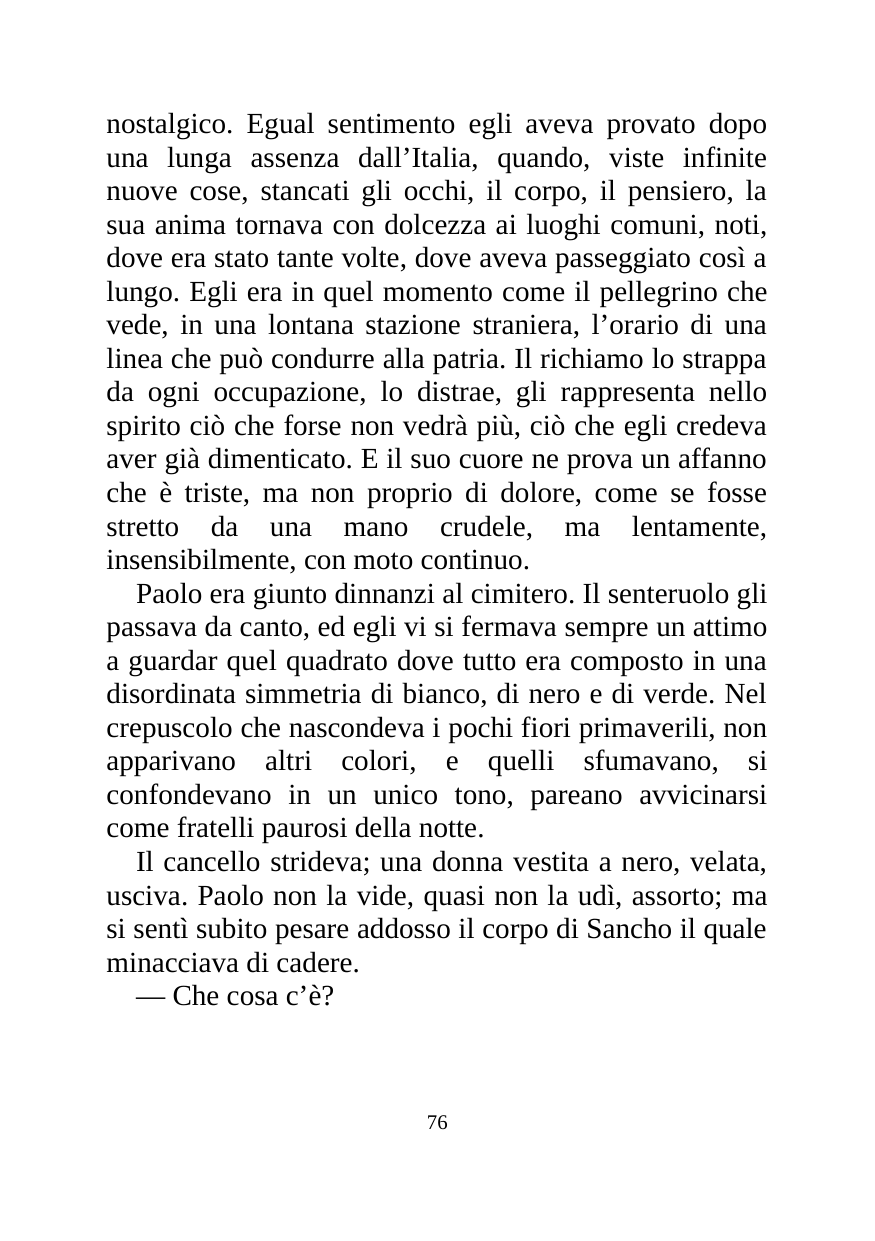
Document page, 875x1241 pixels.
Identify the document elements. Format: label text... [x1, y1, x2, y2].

text — Che cosa c’è? [106, 978, 768, 1012]
text Paolo era giunto dinnanzi al cimitero. Il senteruolo gli passava da canto, ed egli vi si fermava sempre un attimo a guardar quel quadrato dove tutto era composto in una disordinata simmetria di bianco, di nero e di verde. Nel crepuscolo che nascondeva i pochi fiori primaverili, non apparivano altri colori, e quelli sfumavano, si confondevano in un unico tono, pareano avvicinarsi come fratelli paurosi della notte. [106, 576, 768, 844]
text nostalgico. Egual sentimento egli aveva provato dopo una lunga assenza dall’Italia, quando, viste infinite nuove cose, stancati gli occhi, il corpo, il pensiero, la sua anima tornava con dolcezza ai luoghi comuni, noti, dove era stato tante volte, dove aveva passeggiato così a lungo. Egli era in quel momento come il pellegrino che vede, in una lontana stazione straniera, l’orario di una linea che può condurre alla patria. Il richiamo lo strappa da ogni occupazione, lo distrae, gli rappresenta nello spirito ciò che forse non vedrà più, ciò che egli credeva aver già dimenticato. E il suo cuore ne prova un affanno che è triste, ma non proprio di dolore, come se fosse stretto da una mano crudele, ma lentamente, insensibilmente, con moto continuo. [106, 106, 768, 576]
text Il cancello strideva; una donna vestita a nero, velata, usciva. Paolo non la vide, quasi non la udì, assorto; ma si sentì subito pesare addosso il corpo di Sancho il quale minacciava di cadere. [106, 844, 768, 978]
